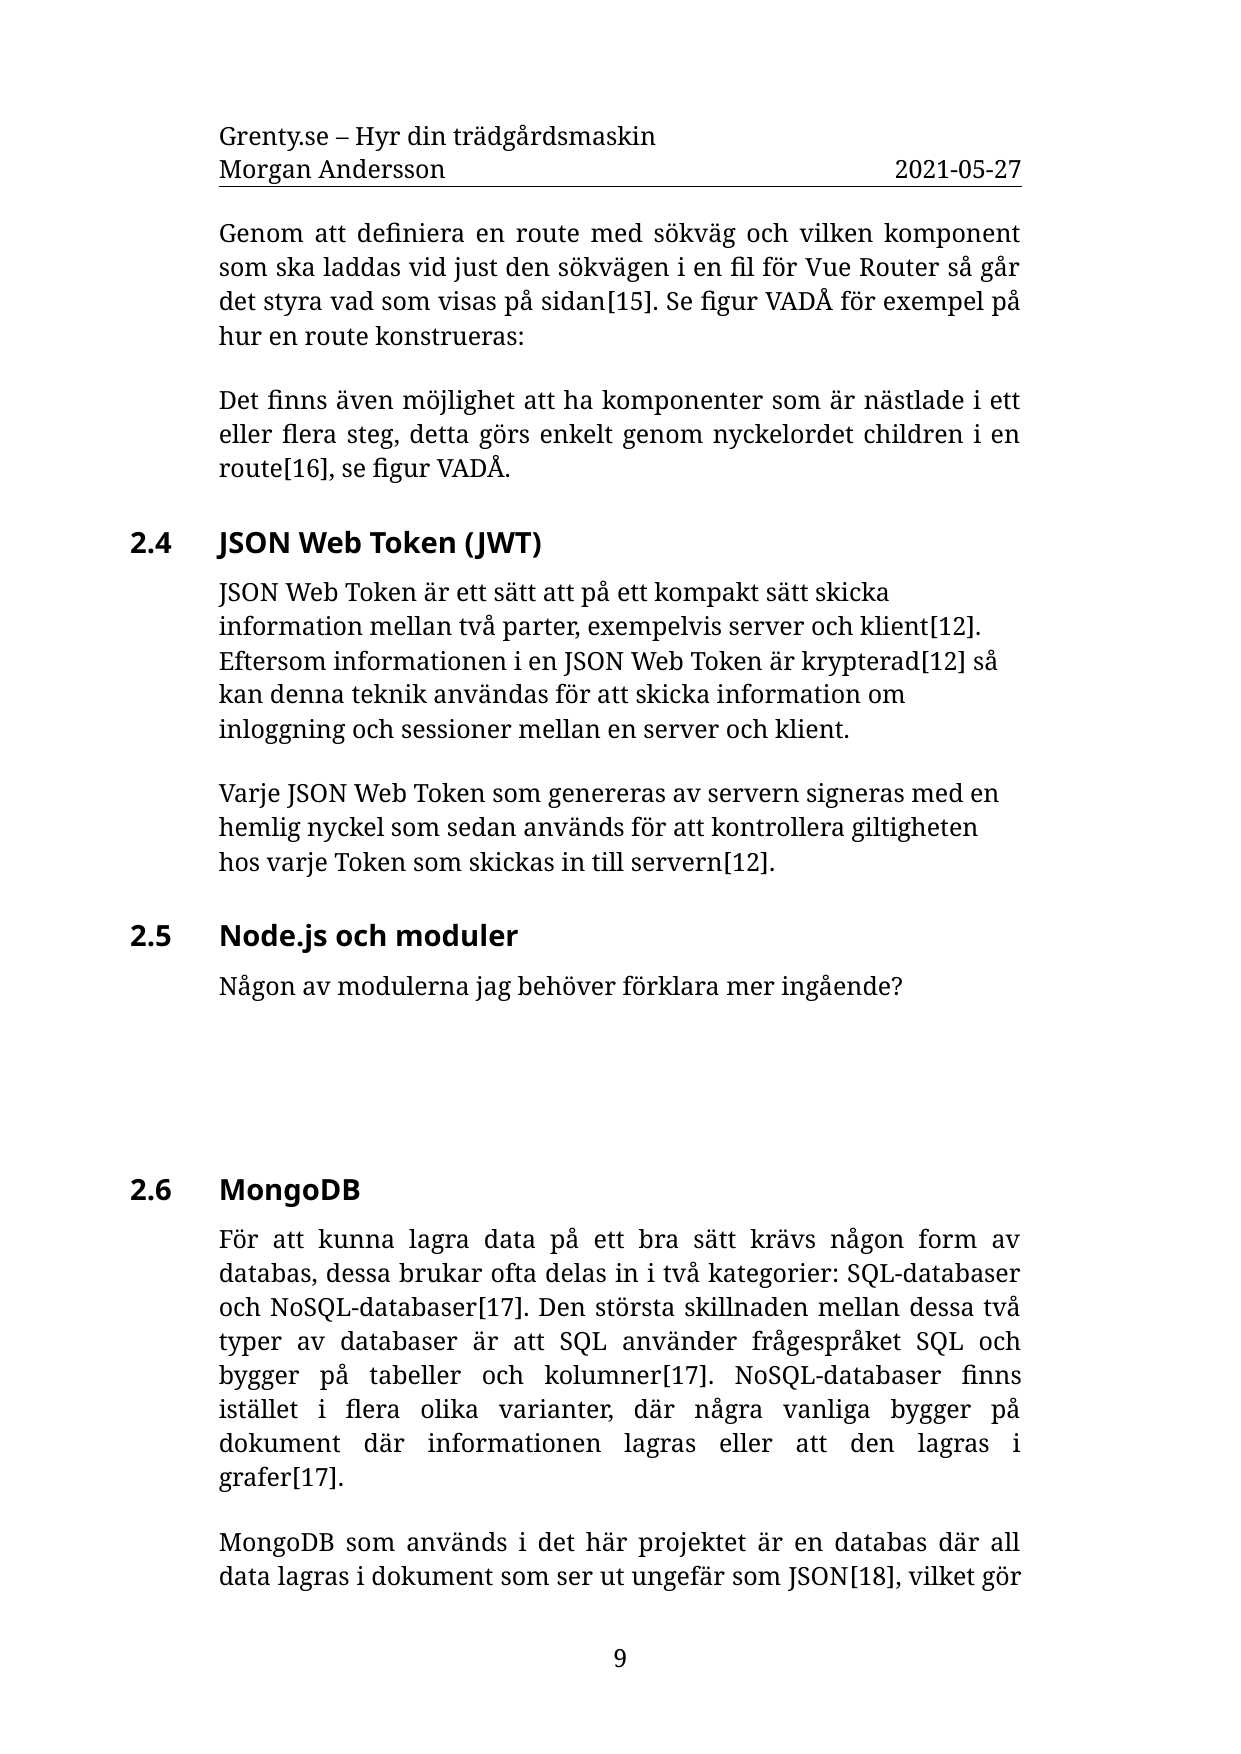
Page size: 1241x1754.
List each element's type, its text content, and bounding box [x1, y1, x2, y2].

text MongoDB som används i det här projektet är en databas där all data lagras i dokument som ser ut ungefär som JSON[18], vilket gör [218, 1525, 1022, 1593]
text Genom att definiera en route med sökväg och vilken komponent som ska laddas vid just den sökvägen i en fil för Vue Router så går det styra vad som visas på sidan[15]. Se figur VADÅ för exempel på hur en route konstrueras: [218, 216, 1022, 352]
text Det finns även möjlighet att ha komponenter som är nästlade i ett eller flera steg, detta görs enkelt genom nyckelordet children i en route[16], se figur VADÅ. [218, 383, 1022, 485]
subtitle MongoDB [130, 1169, 1022, 1209]
text JSON Web Token är ett sätt att på ett kompakt sätt skicka information mellan två parter, exempelvis server och klient[12]. Eftersom informationen i en JSON Web Token är krypterad[12] så kan denna teknik användas för att skicka information om inloggning och sessioner mellan en server och klient. [218, 575, 1022, 745]
subtitle Node.js och moduler [130, 915, 1022, 955]
text För att kunna lagra data på ett bra sätt krävs någon form av databas, dessa brukar ofta delas in i två kategorier: SQL-databaser och NoSQL-databaser[17]. Den största skillnaden mellan dessa två typer av databaser är att SQL använder frågespråket SQL och bygger på tabeller och kolumner[17]. NoSQL-databaser finns istället i flera olika varianter, där några vanliga bygger på dokument där informationen lagras eller att den lagras i grafer[17]. [218, 1222, 1022, 1494]
subtitle JSON Web Token (JWT) [130, 522, 1022, 562]
text Varje JSON Web Token som genereras av servern signeras med en hemlig nyckel som sedan används för att kontrollera giltigheten hos varje Token som skickas in till servern[12]. [218, 776, 1022, 878]
text Någon av modulerna jag behöver förklara mer ingående? [218, 968, 1022, 1002]
